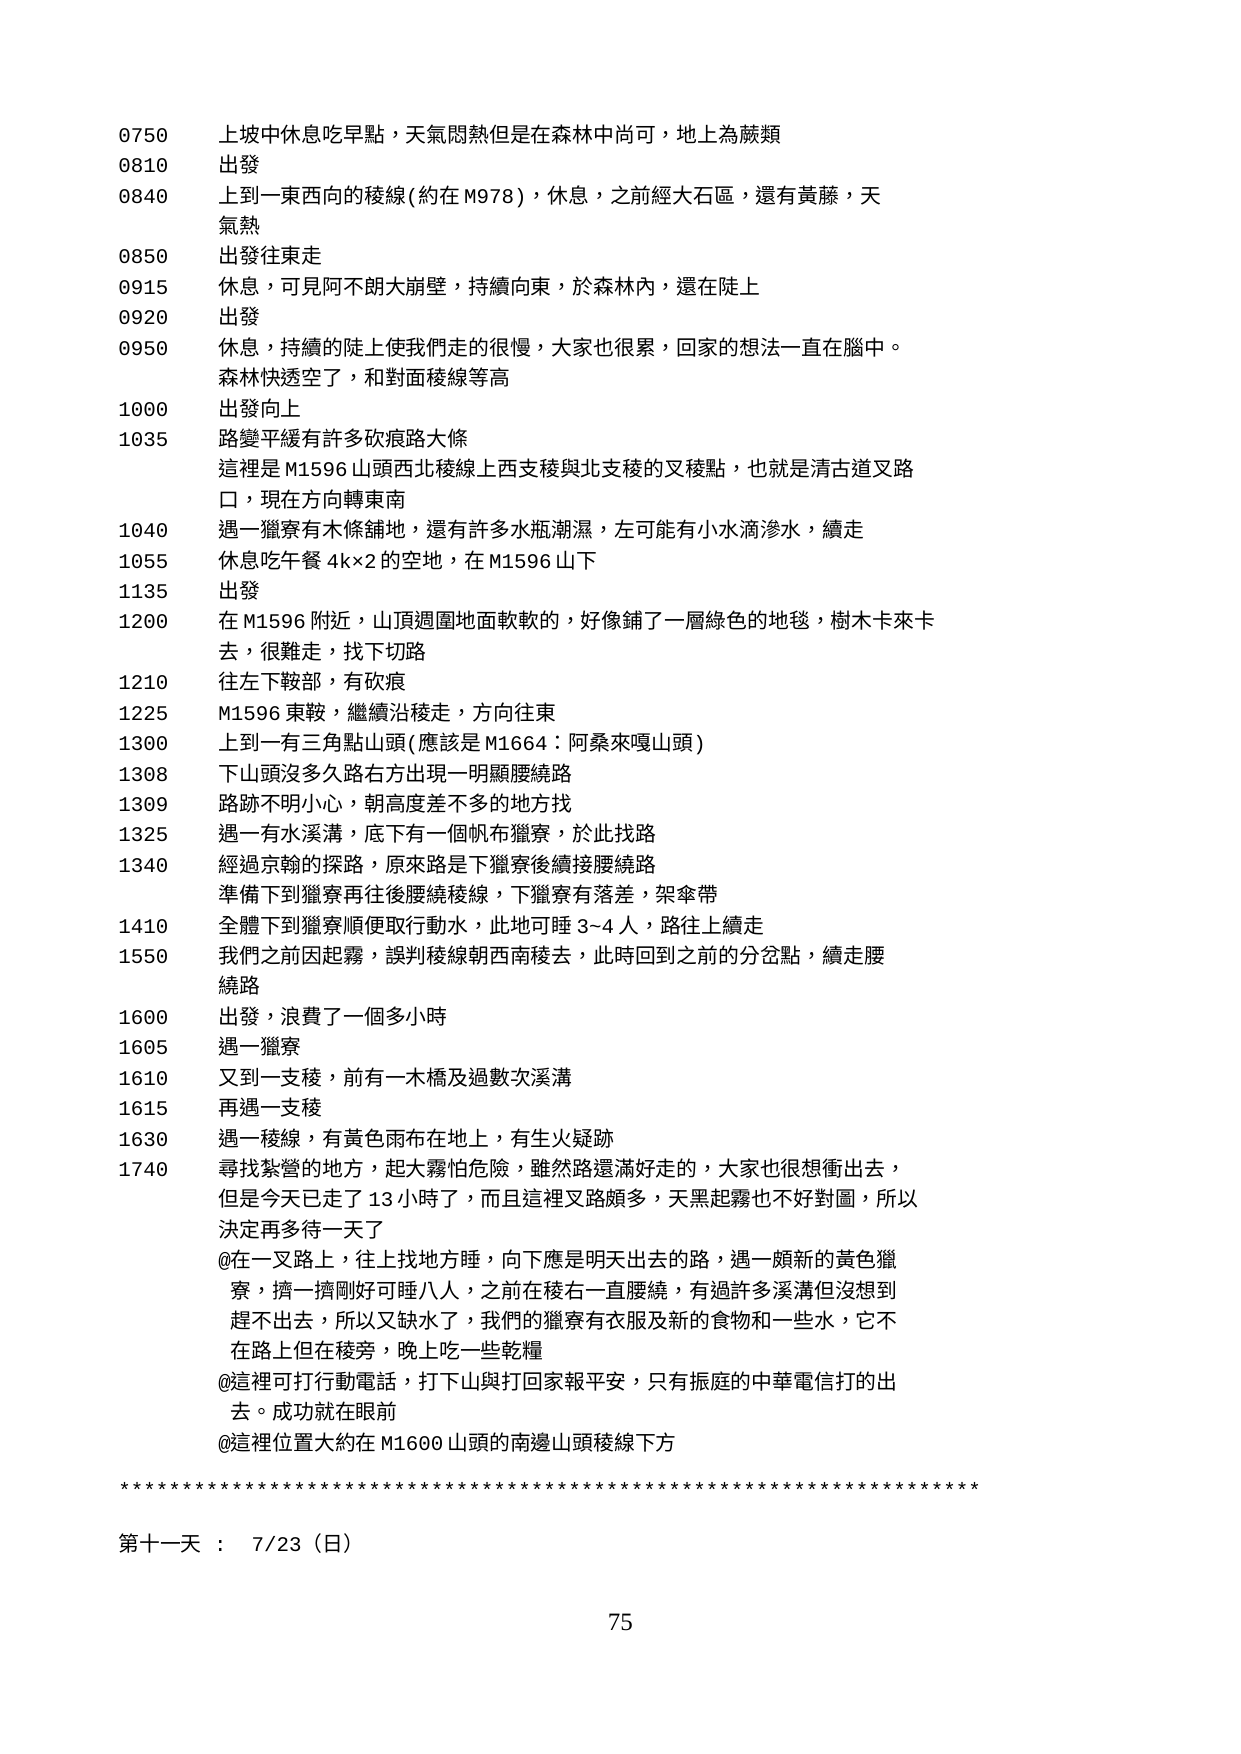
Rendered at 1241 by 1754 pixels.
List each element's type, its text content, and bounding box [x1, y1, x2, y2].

text 趕不出去，所以又缺水了，我們的獵寮有衣服及新的食物和一些水，它不 [118, 1304, 1122, 1335]
text 1000 出發向上 [118, 392, 1122, 422]
text 0850 出發往東走 [118, 240, 1122, 270]
text 1410 全體下到獵寮順便取行動水，此地可睡3~4人，路往上續走 [118, 909, 1122, 939]
text 0950 休息，持續的陡上使我們走的很慢，大家也很累，回家的想法一直在腦中。 [118, 331, 1122, 361]
text 在路上但在稜旁，晚上吃一些乾糧 [118, 1335, 1122, 1365]
text 氣熱 [118, 209, 1122, 240]
text 1309 路跡不明小心，朝高度差不多的地方找 [118, 787, 1122, 818]
text 寮，擠一擠剛好可睡八人，之前在稜右一直腰繞，有過許多溪溝但沒想到 [118, 1274, 1122, 1304]
text ********************************************************************* [118, 1480, 1122, 1504]
text 0750 上坡中休息吃早點，天氣悶熱但是在森林中尚可，地上為蕨類 [118, 118, 1122, 148]
text 1200 在M1596附近，山頂週圍地面軟軟的，好像鋪了一層綠色的地毯，樹木卡來卡 [118, 605, 1122, 635]
text 1040 遇一獵寮有木條舖地，還有許多水瓶潮濕，左可能有小水滴滲水，續走 [118, 513, 1122, 544]
text 決定再多待一天了 [118, 1213, 1122, 1243]
text 1600 出發，浪費了一個多小時 [118, 1000, 1122, 1031]
text 0920 出發 [118, 301, 1122, 331]
text @在一叉路上，往上找地方睡，向下應是明天出去的路，遇一頗新的黃色獵 [118, 1243, 1122, 1274]
text 第十一天 : 7/23（日） [118, 1527, 1122, 1558]
text @這裡位置大約在M1600山頭的南邊山頭稜線下方 [118, 1426, 1122, 1456]
text 0915 休息，可見阿不朗大崩壁，持續向東，於森林內，還在陡上 [118, 270, 1122, 301]
text 1135 出發 [118, 574, 1122, 605]
text 0810 出發 [118, 148, 1122, 179]
text 1740 尋找紮營的地方，起大霧怕危險，雖然路還滿好走的，大家也很想衝出去， [118, 1152, 1122, 1183]
text 1308 下山頭沒多久路右方出現一明顯腰繞路 [118, 757, 1122, 787]
text 1610 又到一支稜，前有一木橋及過數次溪溝 [118, 1061, 1122, 1091]
text 口，現在方向轉東南 [118, 483, 1122, 513]
text 1550 我們之前因起霧，誤判稜線朝西南稜去，此時回到之前的分岔點，續走腰 [118, 939, 1122, 970]
text 1605 遇一獵寮 [118, 1031, 1122, 1061]
text 準備下到獵寮再往後腰繞稜線，下獵寮有落差，架傘帶 [118, 878, 1122, 909]
text 1340 經過京翰的探路，原來路是下獵寮後續接腰繞路 [118, 848, 1122, 878]
text 這裡是M1596山頭西北稜線上西支稜與北支稜的叉稜點，也就是清古道叉路 [118, 453, 1122, 483]
text 繞路 [118, 970, 1122, 1000]
text 去，很難走，找下切路 [118, 635, 1122, 666]
text 1055 休息吃午餐4k×2的空地，在M1596山下 [118, 544, 1122, 574]
text 森林快透空了，和對面稜線等高 [118, 361, 1122, 392]
text @這裡可打行動電話，打下山與打回家報平安，只有振庭的中華電信打的出 [118, 1365, 1122, 1396]
text 1630 遇一稜線，有黃色雨布在地上，有生火疑跡 [118, 1122, 1122, 1152]
text 1325 遇一有水溪溝，底下有一個帆布獵寮，於此找路 [118, 818, 1122, 848]
text 1225 M1596東鞍，繼續沿稜走，方向往東 [118, 696, 1122, 726]
text 1615 再遇一支稜 [118, 1091, 1122, 1122]
text 1035 路變平緩有許多砍痕路大條 [118, 422, 1122, 453]
text 1300 上到一有三角點山頭(應該是M1664：阿桑來嘎山頭) [118, 726, 1122, 757]
text 但是今天已走了13小時了，而且這裡叉路頗多，天黑起霧也不好對圖，所以 [118, 1183, 1122, 1213]
text 去。成功就在眼前 [118, 1396, 1122, 1426]
text 0840 上到一東西向的稜線(約在M978)，休息，之前經大石區，還有黃藤，天 [118, 179, 1122, 209]
text 1210 往左下鞍部，有砍痕 [118, 666, 1122, 696]
